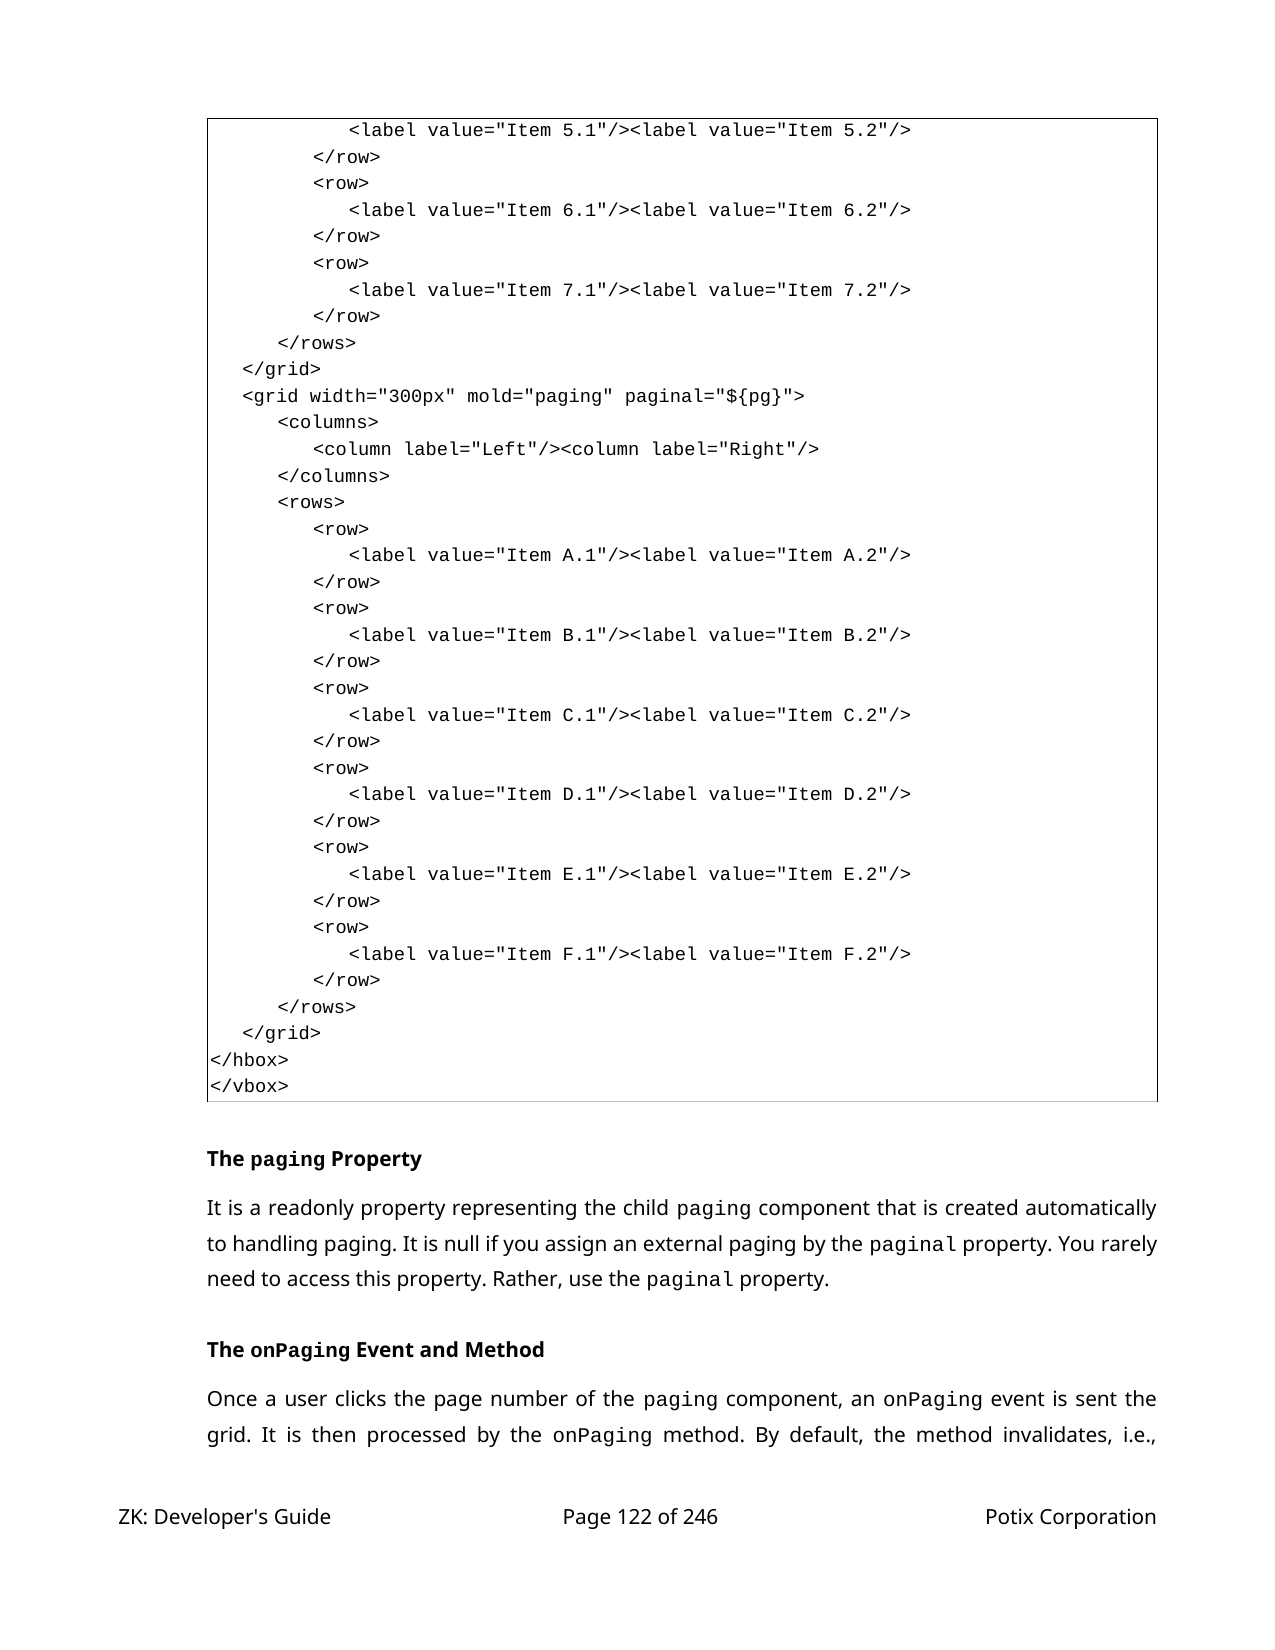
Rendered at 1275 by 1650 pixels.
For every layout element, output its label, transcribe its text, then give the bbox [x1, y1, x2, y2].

text <label value="Item 5.1"/><label value="Item 5.2"/> </row> <row> <label value="Item 6.1"/><label value="Item 6.2"/> </row> <row> <label value="Item 7.1"/><label value="Item 7.2"/> </row> </rows> </grid> <grid width="300px" mold="paging" paginal="${pg}"> <columns> <column label="Left"/><column label="Right"/> </columns> <rows> <row> <label value="Item A.1"/><label value="Item A.2"/> </row> <row> <label value="Item B.1"/><label value="Item B.2"/> </row> <row> <label value="Item C.1"/><label value="Item C.2"/> </row> <row> <label value="Item D.1"/><label value="Item D.2"/> </row> <row> <label value="Item E.1"/><label value="Item E.2"/> </row> <row> <label value="Item F.1"/><label value="Item F.2"/> </row> </rows> </grid> </hbox> </vbox> [208, 119, 1157, 1101]
text Once a user clicks the page number of the paging component, an onPaging event is sent the grid. It is then processed by the onPaging method. By default, the method invalidates, i.e., [207, 1384, 1157, 1449]
subtitle The onPaging Event and Method [207, 1335, 1157, 1364]
subtitle The paging Property [207, 1144, 1157, 1173]
text It is a readonly property representing the child paging component that is created automatically to handling paging. It is null if you assign an external paging by the paginal property. You rarely need to access this property. Rather, use the paginal property. [207, 1193, 1157, 1293]
